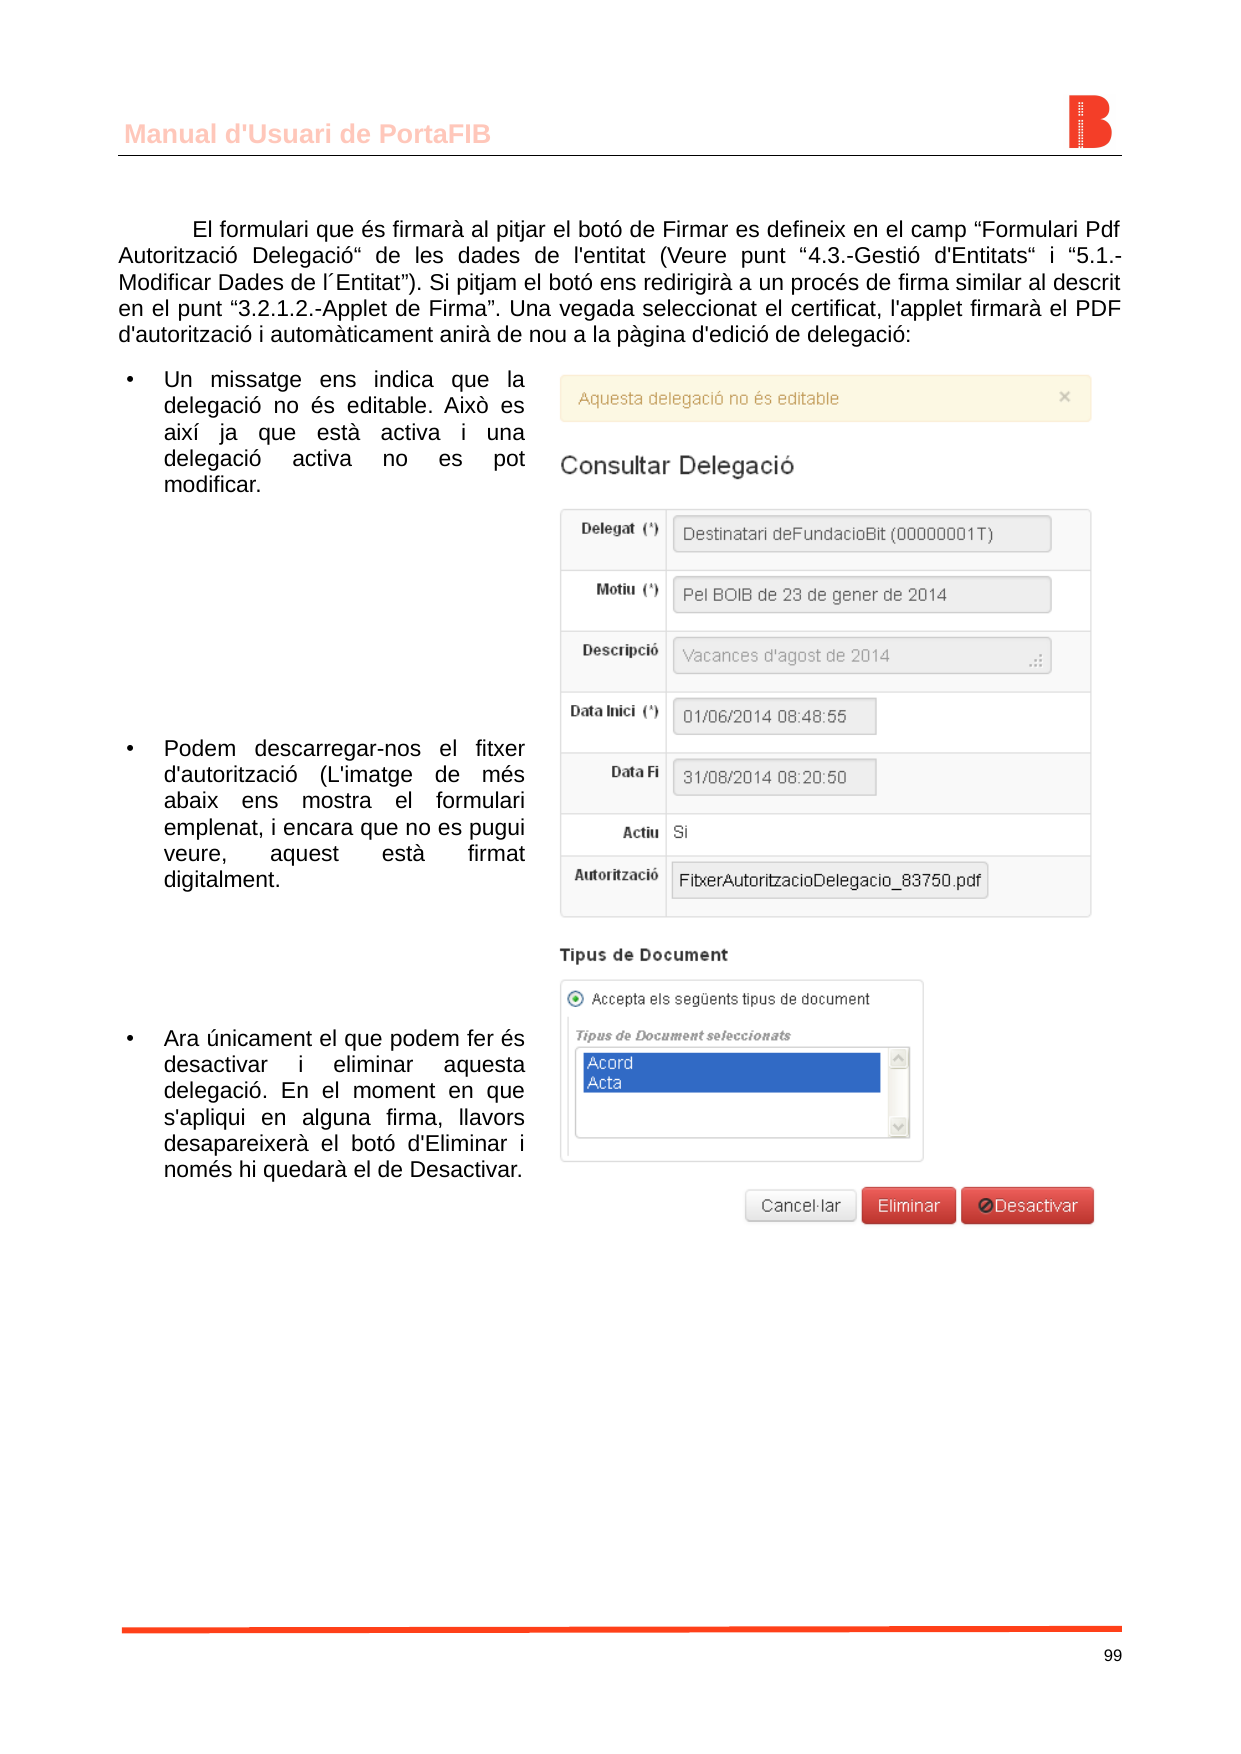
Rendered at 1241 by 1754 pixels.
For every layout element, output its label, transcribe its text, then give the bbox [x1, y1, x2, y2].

text El formulari que és firmarà al pitjar el botó de Firmar es defineix en el camp “Formulari Pdf Autorització Delegació“ de les dades de l'entitat (Veure punt “4.3.-Gestió d'Entitats“ i “5.1.-Modificar Dades de l´Entitat”). Si pitjam el botó ens redirigirà a un procés de firma similar al descrit en el punt “3.2.1.2.-Applet de Firma”. Una vegada seleccionat el certificat, l'applet firmarà el PDF d'autorització i automàticament anirà de nou a la pàgina d'edició de delegació: [118, 216, 1122, 347]
table_header Un missatge ens indica que la delegació no és editable. Això es així ja que està activa i una delegació activa no es pot modificar. Podem descarregar-nos el fitxer d'autorització (L'imatge de més abaix ens mostra el formulari emplenat, i encara que no es pugui veure, aquest està firmat digitalment. Ara únicament el que podem fer és desactivar i eliminar aquesta delegació. En el moment en que s'apliqui en alguna firma, llavors desapareixerà el botó d'Eliminar i només hi quedarà el de Desactivar. [118, 360, 531, 1241]
picture [1063, 94, 1117, 150]
table_header [531, 360, 1122, 1241]
picture [544, 365, 1109, 1233]
